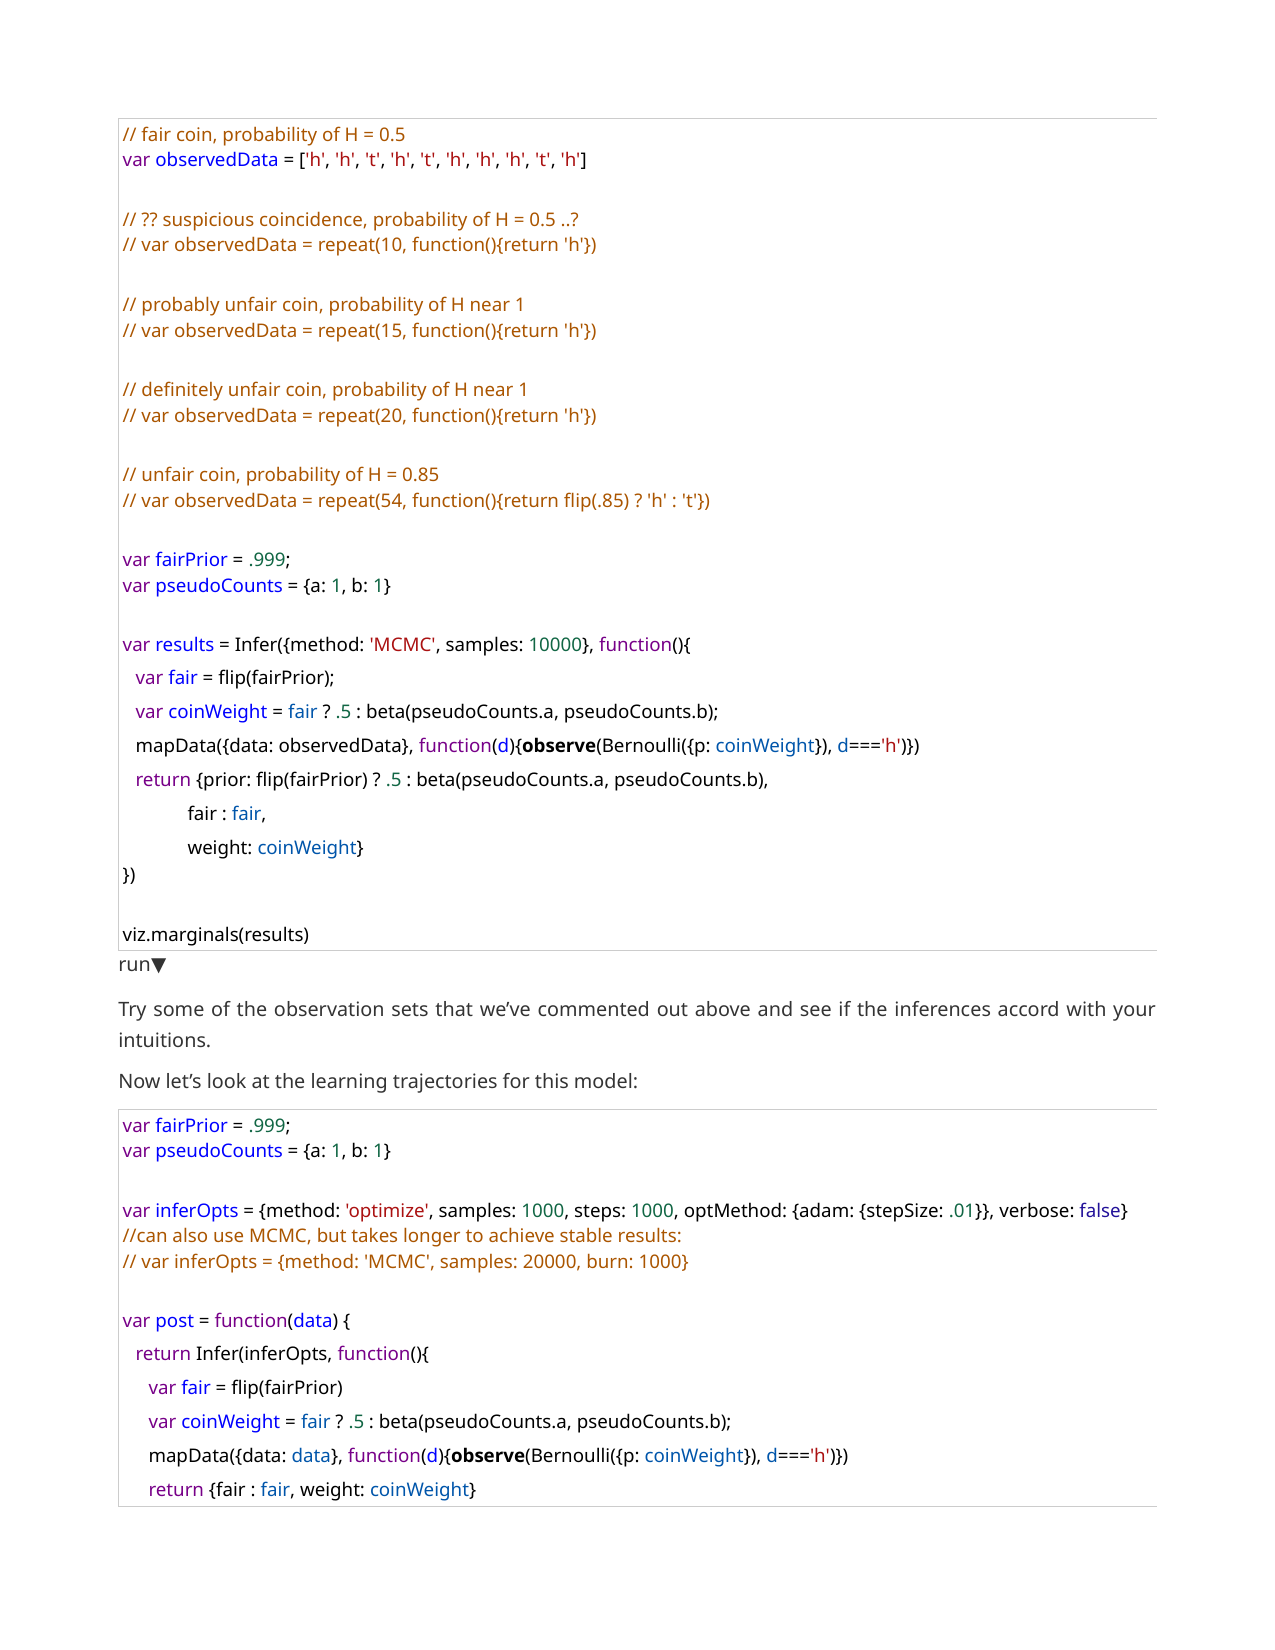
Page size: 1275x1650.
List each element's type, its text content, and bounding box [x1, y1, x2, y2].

text // var observedData = repeat(15, function(){return 'h'}) [119, 314, 1157, 339]
text mapData({data: data}, function(d){observe(Bernoulli({p: coinWeight}), d==='h')}) [119, 1432, 1157, 1466]
text ​ [119, 595, 1157, 629]
text // definitely unfair coin, probability of H near 1 [119, 373, 1157, 399]
text return {prior: flip(fairPrior) ? .5 : beta(pseudoCounts.a, pseudoCounts.b), [119, 756, 1157, 791]
text Try some of the observation sets that we’ve commented out above and see if the inferences accord with your intuitions. [118, 995, 1157, 1053]
text ​ [119, 424, 1157, 458]
text ​ [119, 169, 1157, 203]
text ​ [119, 1271, 1157, 1305]
text ​ [119, 254, 1157, 288]
text }) [119, 859, 1157, 884]
text var pseudoCounts = {a: 1, b: 1} [119, 1134, 1157, 1160]
text // var inferOpts = {method: 'MCMC', samples: 20000, burn: 1000} [119, 1245, 1157, 1271]
text return {fair : fair, weight: coinWeight} [119, 1466, 1157, 1506]
text // fair coin, probability of H = 0.5 [119, 119, 1157, 144]
text ​ [119, 884, 1157, 918]
text ​ [119, 339, 1157, 373]
text var inferOpts = {method: 'optimize', samples: 1000, steps: 1000, optMethod: {adam: {stepSize: .01}}, verbose: false} [119, 1194, 1157, 1219]
text var post = function(data) { [119, 1305, 1157, 1330]
text var fairPrior = .999; [119, 544, 1157, 569]
text var coinWeight = fair ? .5 : beta(pseudoCounts.a, pseudoCounts.b); [119, 1398, 1157, 1432]
text var fairPrior = .999; [119, 1110, 1157, 1134]
text var observedData = ['h', 'h', 't', 'h', 't', 'h', 'h', 'h', 't', 'h'] [119, 144, 1157, 169]
text viz.marginals(results) [119, 918, 1157, 950]
text mapData({data: observedData}, function(d){observe(Bernoulli({p: coinWeight}), d==='h')}) [119, 722, 1157, 756]
text var results = Infer({method: 'MCMC', samples: 10000}, function(){ [119, 629, 1157, 654]
text // ?? suspicious coincidence, probability of H = 0.5 ..? [119, 203, 1157, 229]
text // var observedData = repeat(10, function(){return 'h'}) [119, 229, 1157, 254]
text return Infer(inferOpts, function(){ [119, 1330, 1157, 1364]
text //can also use MCMC, but takes longer to achieve stable results: [119, 1219, 1157, 1245]
text var fair = flip(fairPrior) [119, 1364, 1157, 1398]
text // var observedData = repeat(54, function(){return flip(.85) ? 'h' : 't'}) [119, 484, 1157, 509]
text var fair = flip(fairPrior); [119, 654, 1157, 688]
text ​ [119, 1160, 1157, 1194]
text Now let’s look at the learning trajectories for this model: [118, 1068, 1157, 1094]
text weight: coinWeight} [119, 824, 1157, 859]
text var coinWeight = fair ? .5 : beta(pseudoCounts.a, pseudoCounts.b); [119, 688, 1157, 722]
text run▼ [118, 951, 1157, 977]
text fair : fair, [119, 791, 1157, 824]
text ​ [119, 509, 1157, 544]
text var pseudoCounts = {a: 1, b: 1} [119, 569, 1157, 595]
text // probably unfair coin, probability of H near 1 [119, 288, 1157, 314]
text // unfair coin, probability of H = 0.85 [119, 458, 1157, 484]
text // var observedData = repeat(20, function(){return 'h'}) [119, 399, 1157, 424]
